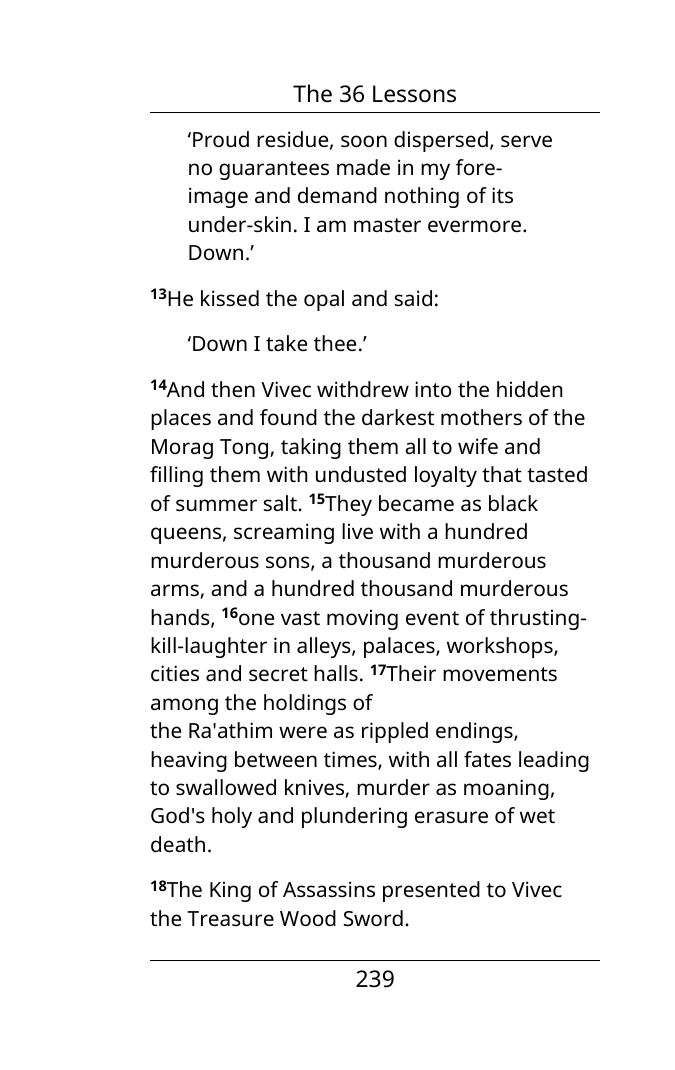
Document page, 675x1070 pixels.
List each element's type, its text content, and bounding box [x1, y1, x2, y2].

text 14And then Vivec withdrew into the hidden places and found the darkest mothers of the Morag Tong, taking them all to wife and filling them with undusted loyalty that tasted of summer salt. 15They became as black queens, screaming live with a hundred murderous sons, a thousand murderous arms, and a hundred thousand murderous hands, 16one vast moving event of thrusting-kill-laughter in alleys, palaces, workshops, cities and secret halls. 17Their movements among the holdings of the Ra'athim were as rippled endings, heaving between times, with all fates leading to swallowed knives, murder as moaning, God's holy and plundering erasure of wet death. [150, 375, 600, 858]
text ‘Proud residue, soon dispersed, serve no guarantees made in my fore-image and demand nothing of its under-skin. I am master evermore. Down.’ [187, 125, 562, 267]
text ‘Down I take thee.’ [187, 329, 562, 358]
text 13He kissed the opal and said: [150, 284, 600, 312]
text 18The King of Assassins presented to Vivec the Treasure Wood Sword. [150, 876, 600, 932]
